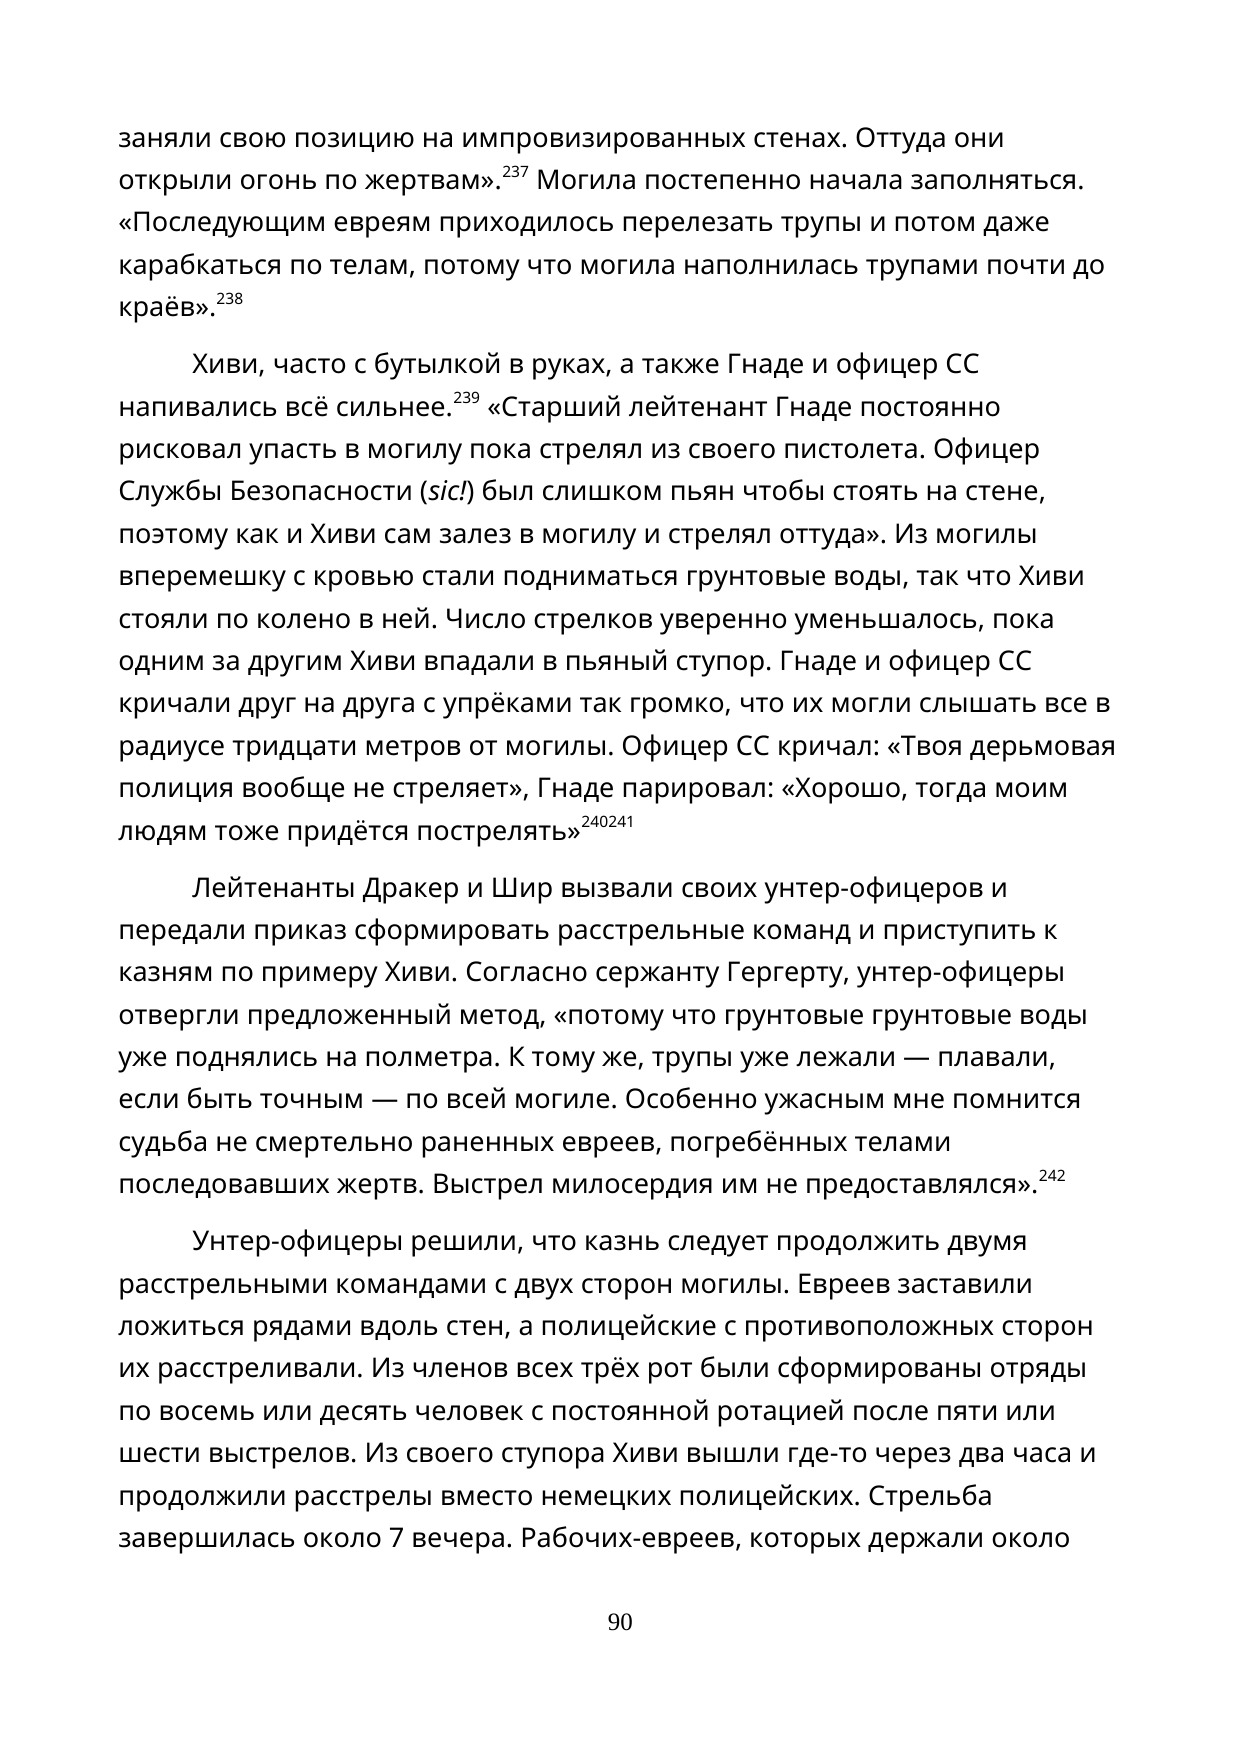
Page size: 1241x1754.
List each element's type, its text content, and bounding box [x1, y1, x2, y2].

text Унтер-офицеры решили, что казнь следует продолжить двумя расстрельными командами с двух сторон могилы. Евреев заставили ложиться рядами вдоль стен, а полицейские с противоположных сторон их расстреливали. Из членов всех трёх рот были сформированы отряды по восемь или десять человек с постоянной ротацией после пяти или шести выстрелов. Из своего ступора Хиви вышли где-то через два часа и продолжили расстрелы вместо немецких полицейских. Стрельба завершилась около 7 вечера. Рабочих-евреев, которых держали около [118, 1222, 1122, 1555]
text заняли свою позицию на импровизированных стенах. Оттуда они открыли огонь по жертвам». Могила постепенно начала заполняться. «Последующим евреям приходилось перелезать трупы и потом даже карабкаться по телам, потому что могила наполнилась трупами почти до краёв». [118, 118, 1122, 324]
text Лейтенанты Дракер и Шир вызвали своих унтер-офицеров и передали приказ сформировать расстрельные команд и приступить к казням по примеру Хиви. Согласно сержанту Гергерту, унтер-офицеры отвергли предложенный метод, «потому что грунтовые грунтовые воды уже поднялись на полметра. К тому же, трупы уже лежали — плавали, если быть точным — по всей могиле. Особенно ужасным мне помнится судьба не смертельно раненных евреев, погребённых телами последовавших жертв. Выстрел милосердия им не предоставлялся». [118, 868, 1122, 1202]
text Хиви, часто с бутылкой в руках, а также Гнаде и офицер СС напивались всё сильнее. «Старший лейтенант Гнаде постоянно рисковал упасть в могилу пока стрелял из своего пистолета. Офицер Службы Безопасности (sic!) был слишком пьян чтобы стоять на стене, поэтому как и Хиви сам залез в могилу и стрелял оттуда». Из могилы вперемешку с кровью стали подниматься грунтовые воды, так что Хиви стояли по колено в ней. Число стрелков уверенно уменьшалось, пока одним за другим Хиви впадали в пьяный ступор. Гнаде и офицер СС кричали друг на друга с упрёками так громко, что их могли слышать все в радиусе тридцати метров от могилы. Офицер СС кричал: «Твоя дерьмовая полиция вообще не стреляет», Гнаде парировал: «Хорошо, тогда моим людям тоже придётся пострелять» [118, 345, 1122, 848]
